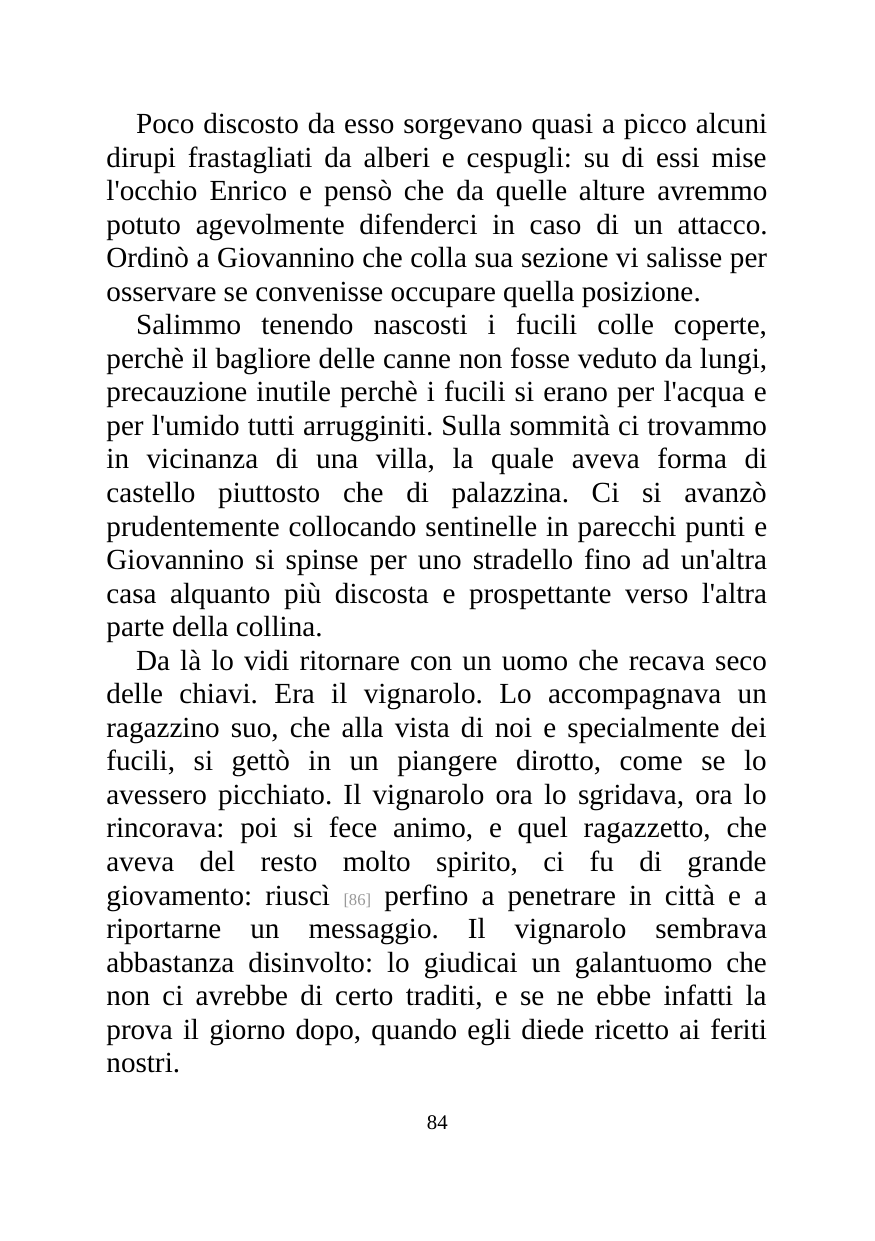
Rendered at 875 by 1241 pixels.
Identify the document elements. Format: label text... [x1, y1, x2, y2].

text Poco discosto da esso sorgevano quasi a picco alcuni dirupi frastagliati da alberi e cespugli: su di essi mise l'occhio Enrico e pensò che da quelle alture avremmo potuto agevolmente difenderci in caso di un attacco. Ordinò a Giovannino che colla sua sezione vi salisse per osservare se convenisse occupare quella posizione. [106, 106, 768, 307]
text Salimmo tenendo nascosti i fucili colle coperte, perchè il bagliore delle canne non fosse veduto da lungi, precauzione inutile perchè i fucili si erano per l'acqua e per l'umido tutti arrugginiti. Sulla sommità ci trovammo in vicinanza di una villa, la quale aveva forma di castello piuttosto che di palazzina. Ci si avanzò prudentemente collocando sentinelle in parecchi punti e Giovannino si spinse per uno stradello fino ad un'altra casa alquanto più discosta e prospettante verso l'altra parte della collina. [106, 307, 768, 643]
text Da là lo vidi ritornare con un uomo che recava seco delle chiavi. Era il vignarolo. Lo accompagnava un ragazzino suo, che alla vista di noi e specialmente dei fucili, si gettò in un piangere dirotto, come se lo avessero picchiato. Il vignarolo ora lo sgridava, ora lo rincorava: poi si fece animo, e quel ragazzetto, che aveva del resto molto spirito, ci fu di grande giovamento: riuscì [86] perfino a penetrare in città e a riportarne un messaggio. Il vignarolo sembrava abbastanza disinvolto: lo giudicai un galantuomo che non ci avrebbe di certo traditi, e se ne ebbe infatti la prova il giorno dopo, quando egli diede ricetto ai feriti nostri. [106, 643, 768, 1079]
